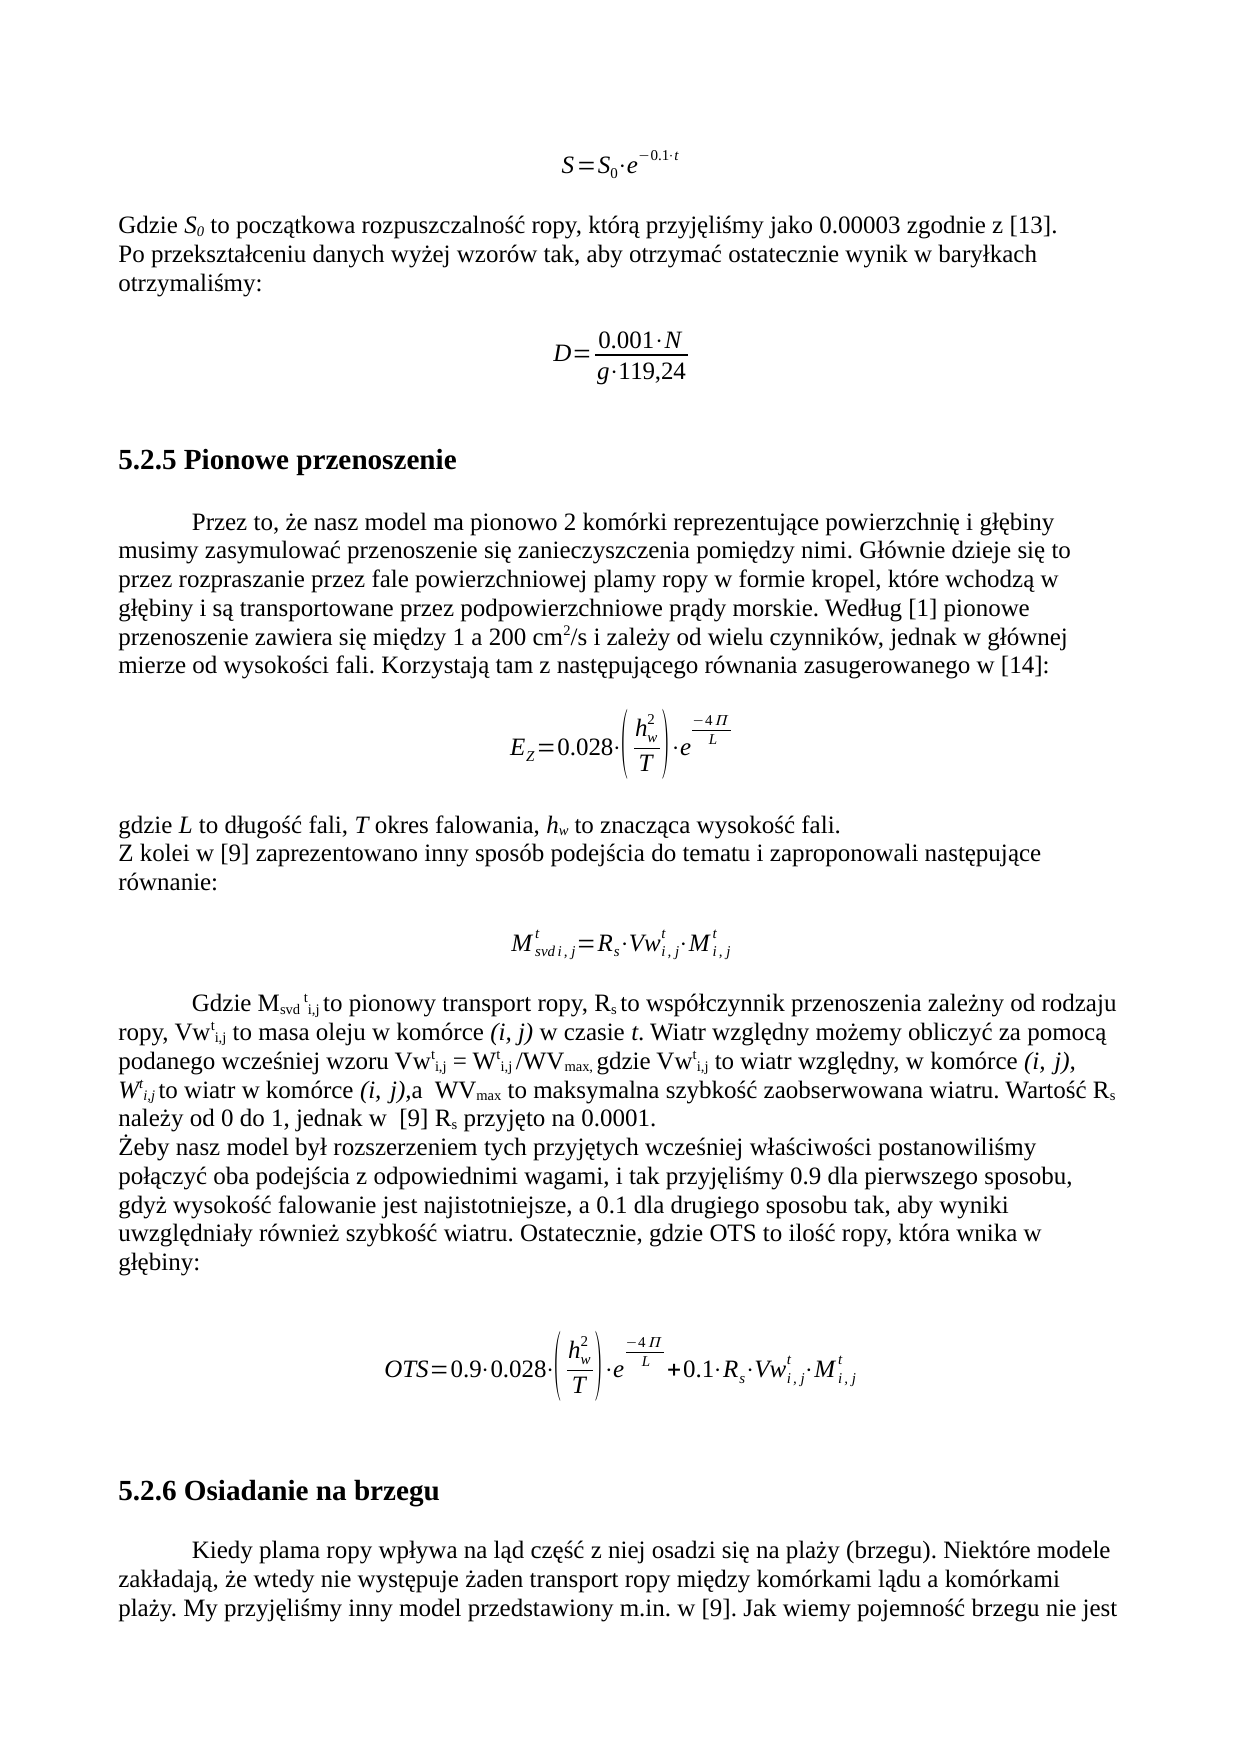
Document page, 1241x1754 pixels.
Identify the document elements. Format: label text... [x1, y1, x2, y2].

text Z kolei w [9] zaprezentowano inny sposób podejścia do tematu i zaproponowali następujące równanie: [118, 838, 1122, 896]
text Przez to, że nasz model ma pionowo 2 komórki reprezentujące powierzchnię i głębiny musimy zasymulować przenoszenie się zanieczyszczenia pomiędzy nimi. Głównie dzieje się to przez rozpraszanie przez fale powierzchniowej plamy ropy w formie kropel, które wchodzą w głębiny i są transportowane przez podpowierzchniowe prądy morskie. Według [1] pionowe przenoszenie zawiera się między 1 a 200 cm2/s i zależy od wielu czynników, jednak w głównej mierze od wysokości fali. Korzystają tam z następującego równania zasugerowanego w [14]: [118, 507, 1122, 679]
text 5.2.5 Pionowe przenoszenie [118, 442, 1122, 476]
text Kiedy plama ropy wpływa na ląd część z niej osadzi się na plaży (brzegu). Niektóre modele zakładają, że wtedy nie występuje żaden transport ropy między komórkami lądu a komórkami plaży. My przyjęliśmy inny model przedstawiony m.in. w [9]. Jak wiemy pojemność brzegu nie jest [118, 1535, 1122, 1621]
text Po przekształceniu danych wyżej wzorów tak, aby otrzymać ostatecznie wynik w baryłkach otrzymaliśmy: [118, 239, 1122, 297]
text 5.2.6 Osiadanie na brzegu [118, 1473, 1122, 1506]
text Gdzie Msvd ti,j to pionowy transport ropy, Rs to współczynnik przenoszenia zależny od rodzaju ropy, Vwti,j to masa oleju w komórce (i, j) w czasie t. Wiatr względny możemy obliczyć za pomocą podanego wcześniej wzoru Vwti,j = Wti,j /WVmax, gdzie Vwti,j to wiatr względny, w komórce (i, j), Wti,j to wiatr w komórce (i, j),a WVmax to maksymalna szybkość zaobserwowana wiatru. Wartość Rs należy od 0 do 1, jednak w [9] Rs przyjęto na 0.0001. Żeby nasz model był rozszerzeniem tych przyjętych wcześniej właściwości postanowiliśmy połączyć oba podejścia z odpowiednimi wagami, i tak przyjęliśmy 0.9 dla pierwszego sposobu, gdyż wysokość falowanie jest najistotniejsze, a 0.1 dla drugiego sposobu tak, aby wyniki uwzględniały również szybkość wiatru. Ostatecznie, gdzie OTS to ilość ropy, która wnika w głębiny: [118, 988, 1122, 1276]
text Gdzie S0 to początkowa rozpuszczalność ropy, którą przyjęliśmy jako 0.00003 zgodnie z [13]. [118, 211, 1122, 239]
text gdzie L to długość fali, T okres falowania, hw to znacząca wysokość fali. [118, 810, 1122, 838]
